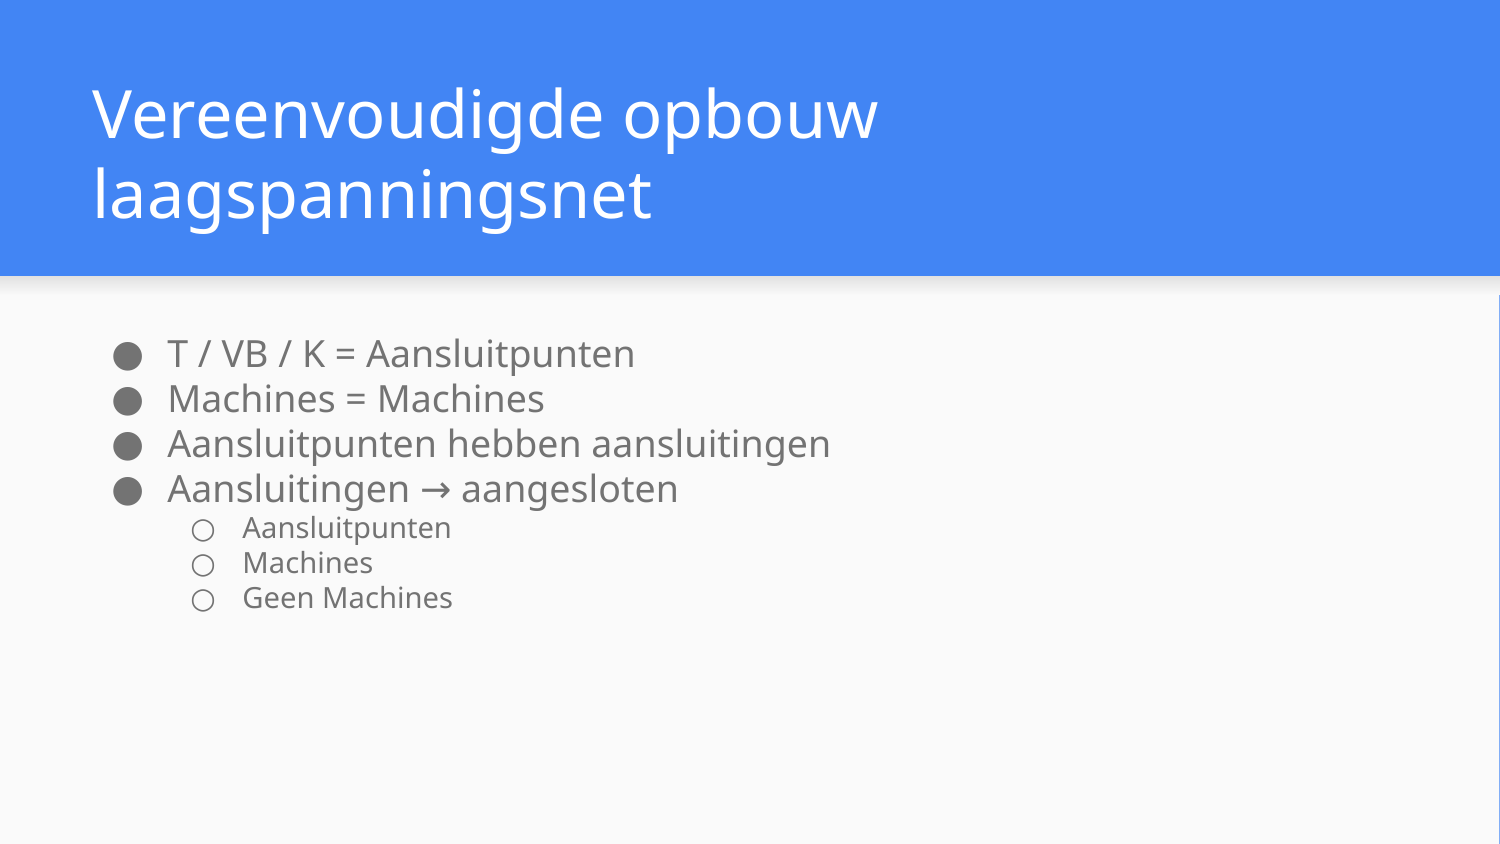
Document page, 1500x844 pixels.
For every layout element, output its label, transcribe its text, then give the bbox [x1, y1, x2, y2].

list T / VB / K = Aansluitpunten Machines = Machines Aansluitpunten hebben aansluitingen Aansluitingen → aangesloten Aansluitpunten Machines Geen Machines [77, 314, 1427, 760]
title Vereenvoudigde opbouw laagspanningsnet [77, 121, 1427, 248]
